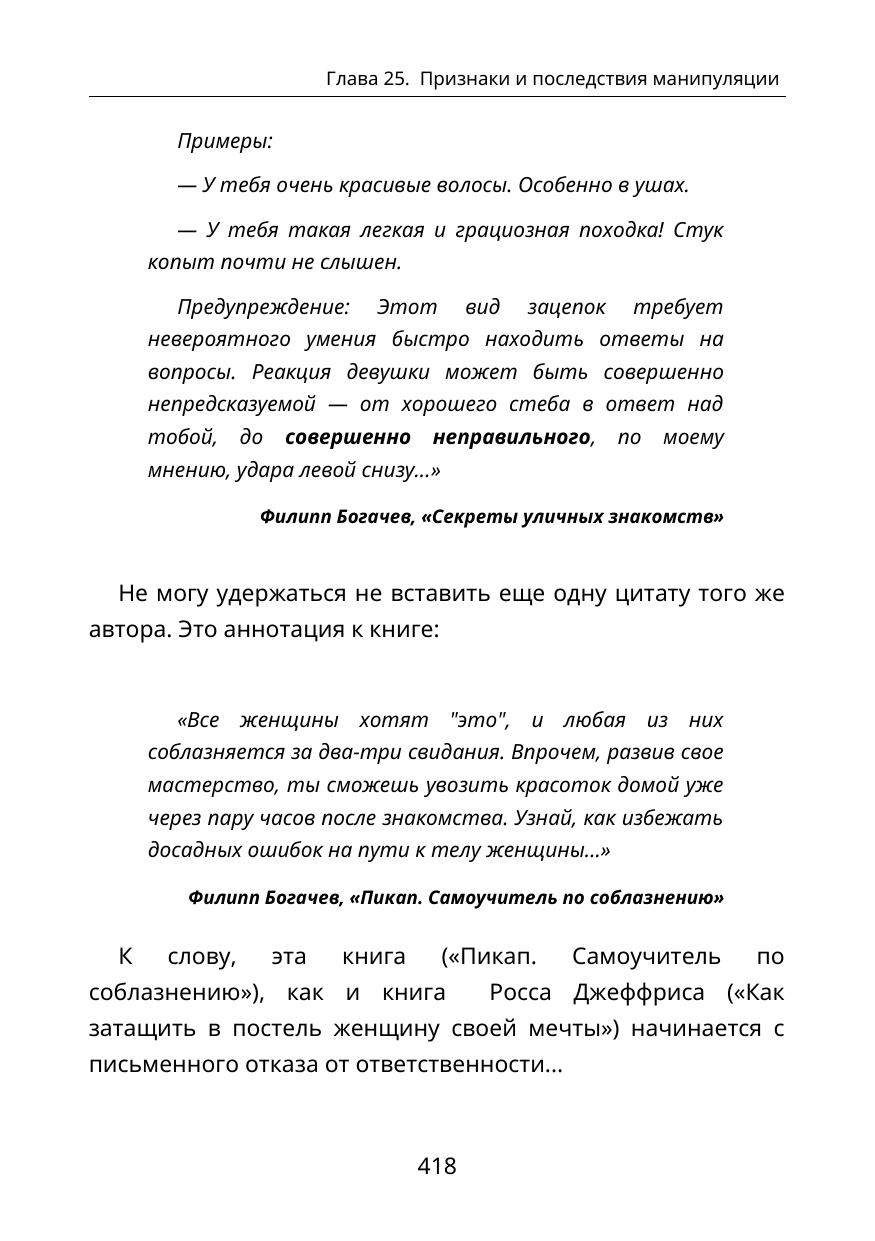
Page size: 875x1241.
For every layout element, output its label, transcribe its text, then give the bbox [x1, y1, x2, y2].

text Филипп Богачев, «Пикап. Самоучитель по соблазнению» [148, 880, 726, 910]
text — У тебя очень красивые волосы. Особенно в ушах. [148, 170, 726, 199]
text «Все женщины хотят "это", и любая из них соблазняется за два-три свидания. Впрочем, развив свое мастерство, ты сможешь увозить красоток домой уже через пару часов после знакомства. Узнай, как избежать досадных ошибок на пути к телу женщины...» [148, 705, 726, 864]
text Филипп Богачев, «Секреты уличных знакомств» [148, 499, 726, 529]
text К слову, эта книга («Пикап. Самоучитель по соблазнению»), как и книга Росса Джеффриса («Как затащить в постель женщину своей мечты») начинается с письменного отказа от ответственности... [88, 940, 786, 1079]
text Предупреждение: Этот вид зацепок требует невероятного умения быстро находить ответы на вопросы. Реакция девушки может быть совершенно непредсказуемой — от хорошего стеба в ответ над тобой, до совершенно неправильного, по моему мнению, удара левой снизу...» [148, 292, 726, 483]
text Примеры: [148, 126, 726, 154]
text Не могу удержаться не вставить еще одну цитату того же автора. Это аннотация к книге: [88, 577, 786, 644]
text — У тебя такая легкая и грациозная походка! Стук копыт почти не слышен. [148, 215, 726, 276]
